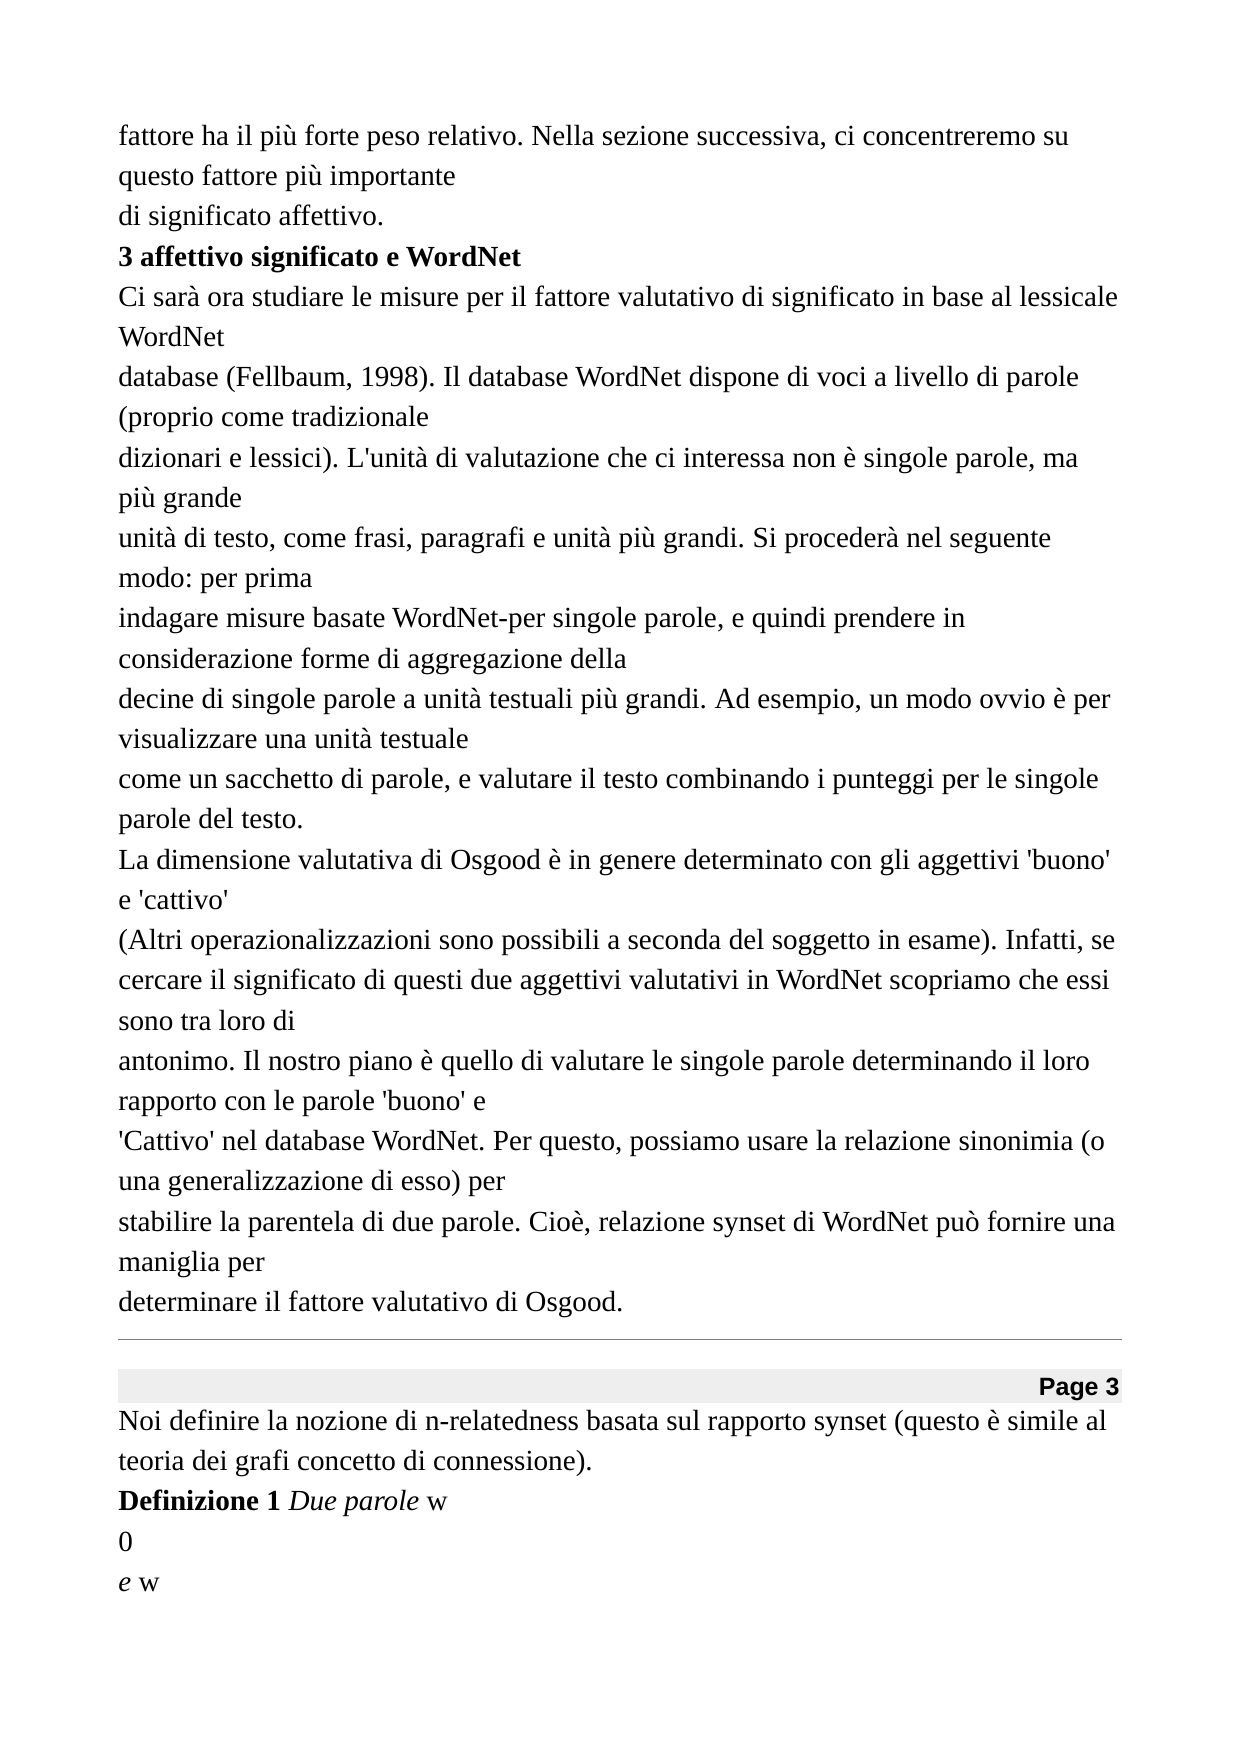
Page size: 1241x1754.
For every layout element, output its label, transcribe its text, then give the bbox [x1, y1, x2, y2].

text come un sacchetto di parole, e valutare il testo combinando i punteggi per le singole parole del testo. [118, 761, 1122, 835]
text indagare misure basate WordNet-per singole parole, e quindi prendere in considerazione forme di aggregazione della [118, 601, 1122, 674]
text di significato affettivo. [118, 198, 1122, 232]
text 3 affettivo significato e WordNet [118, 239, 1122, 272]
text Definizione 1 Due parole w [118, 1483, 1122, 1517]
text Ci sarà ora studiare le misure per il fattore valutativo di significato in base al lessicale WordNet [118, 279, 1122, 353]
text 0 [118, 1524, 1122, 1557]
text decine di singole parole a unità testuali più grandi. Ad esempio, un modo ovvio è per visualizzare una unità testuale [118, 681, 1122, 755]
text determinare il fattore valutativo di Osgood. [118, 1284, 1122, 1318]
text La dimensione valutativa di Osgood è in genere determinato con gli aggettivi 'buono' e 'cattivo' [118, 842, 1122, 916]
text (Altri operazionalizzazioni sono possibili a seconda del soggetto in esame). Infatti, se [118, 922, 1122, 956]
text stabilire la parentela di due parole. Cioè, relazione synset di WordNet può fornire una maniglia per [118, 1204, 1122, 1277]
table_header Page 3 [118, 1369, 1122, 1403]
text database (Fellbaum, 1998). Il database WordNet dispone di voci a livello di parole (proprio come tradizionale [118, 359, 1122, 433]
text antonimo. Il nostro piano è quello di valutare le singole parole determinando il loro rapporto con le parole 'buono' e [118, 1043, 1122, 1117]
text dizionari e lessici). L'unità di valutazione che ci interessa non è singole parole, ma più grande [118, 440, 1122, 513]
text e w [118, 1564, 1122, 1597]
text 'Cattivo' nel database WordNet. Per questo, possiamo usare la relazione sinonimia (o una generalizzazione di esso) per [118, 1123, 1122, 1197]
text fattore ha il più forte peso relativo. Nella sezione successiva, ci concentreremo su questo fattore più importante [118, 118, 1122, 192]
text teoria dei grafi concetto di connessione). [118, 1443, 1122, 1477]
text cercare il significato di questi due aggettivi valutativi in WordNet scopriamo che essi sono tra loro di [118, 962, 1122, 1036]
text Noi definire la nozione di n-relatedness basata sul rapporto synset (questo è simile al [118, 1403, 1122, 1437]
text unità di testo, come frasi, paragrafi e unità più grandi. Si procederà nel seguente modo: per prima [118, 520, 1122, 594]
